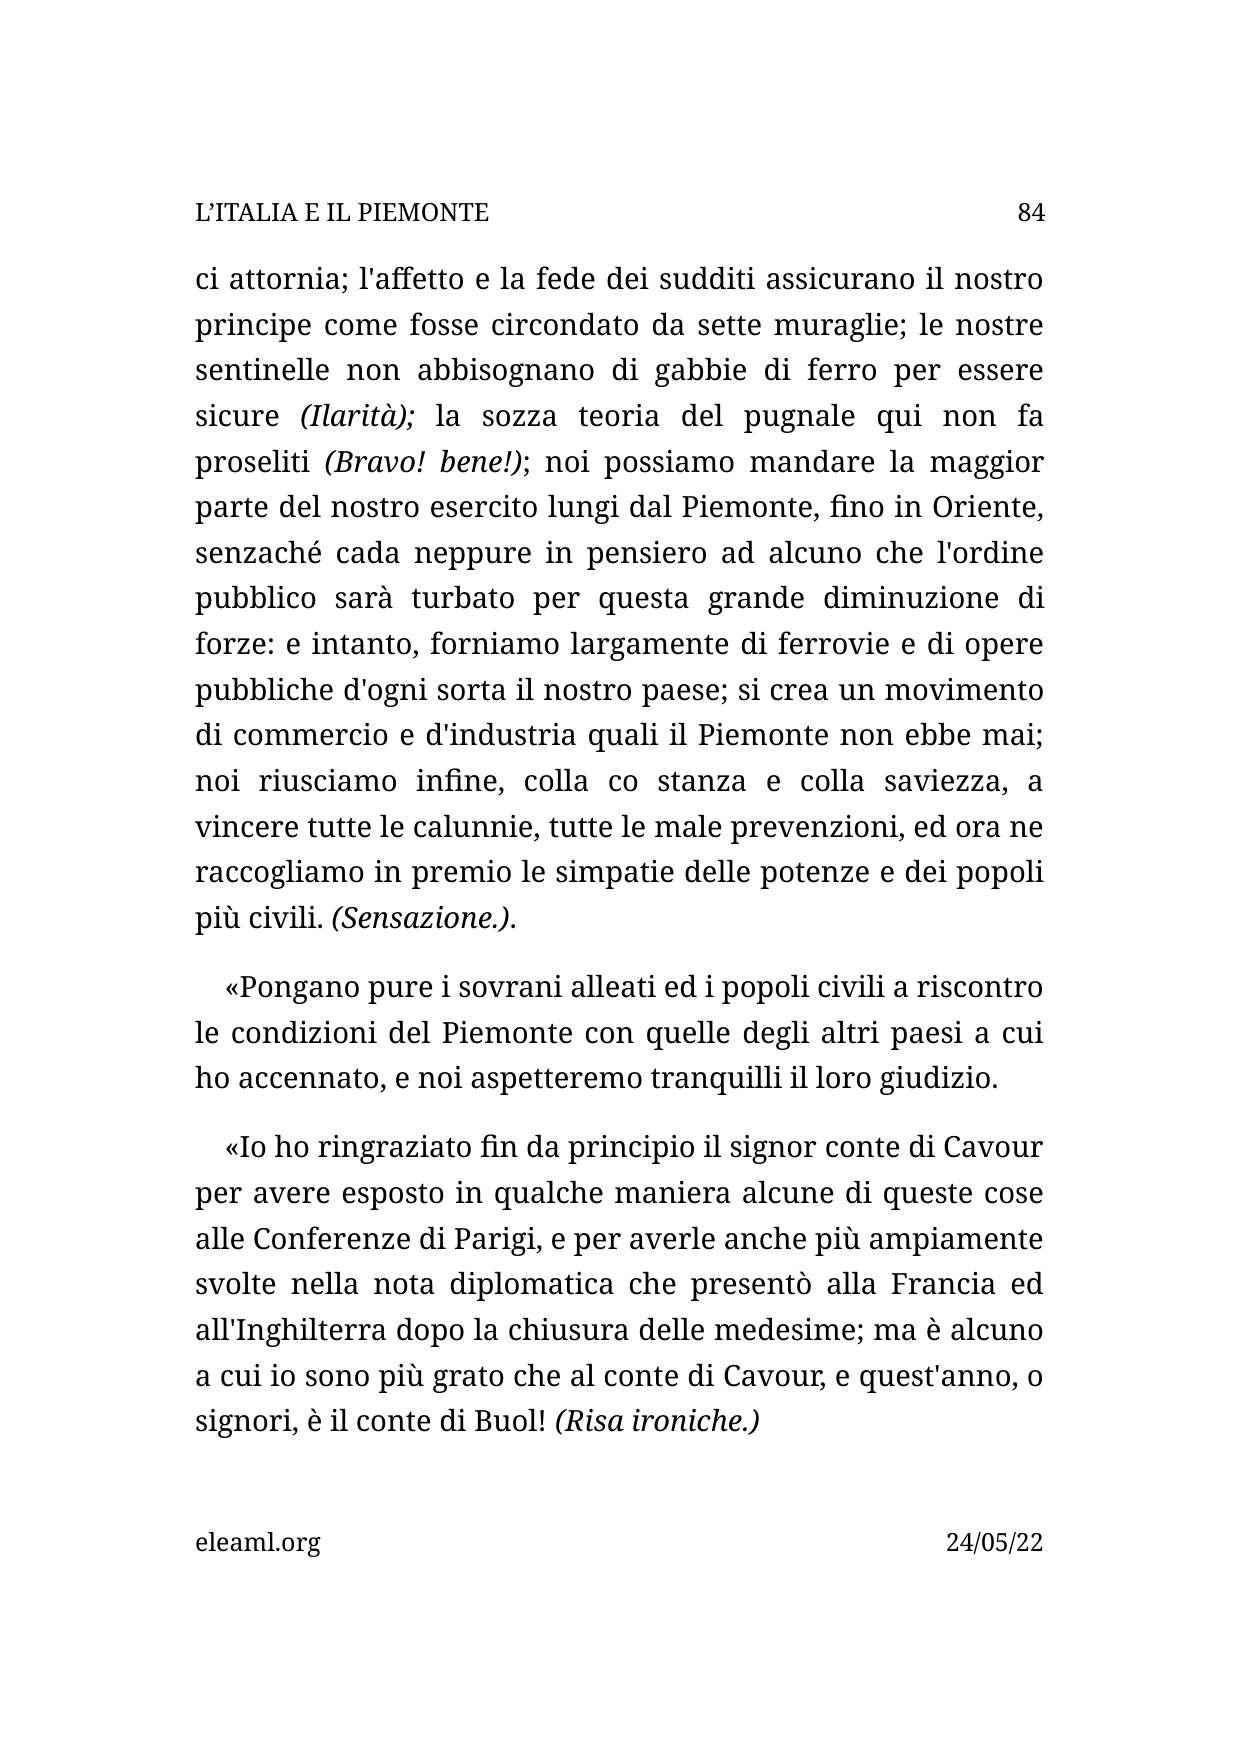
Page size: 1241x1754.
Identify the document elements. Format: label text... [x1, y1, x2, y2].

text ci attornia; l'affetto e la fede dei sudditi assicurano il nostro principe come fosse circondato da sette muraglie; le nostre sentinelle non abbisognano di gabbie di ferro per essere sicure (Ilarità); la sozza teoria del pugnale qui non fa proseliti (Bravo! bene!); noi possiamo mandare la maggior parte del nostro esercito lungi dal Piemonte, fino in Oriente, senzaché cada neppure in pensiero ad alcuno che l'ordine pubblico sarà turbato per questa grande diminuzione di forze: e intanto, forniamo largamente di ferrovie e di opere pubbliche d'ogni sorta il nostro paese; si crea un movimento di commercio e d'industria quali il Piemonte non ebbe mai; noi riusciamo infine, colla co stanza e colla saviezza, a vincere tutte le calunnie, tutte le male prevenzioni, ed ora ne raccogliamo in premio le simpatie delle potenze e dei popoli più civili. (Sensazione.). [195, 258, 1045, 937]
text «Pongano pure i sovrani alleati ed i popoli civili a riscontro le condizioni del Piemonte con quelle degli altri paesi a cui ho accennato, e noi aspetteremo tranquilli il loro giudizio. [195, 966, 1045, 1097]
text «Io ho ringraziato fin da principio il signor conte di Cavour per avere esposto in qualche maniera alcune di queste cose alle Conferenze di Parigi, e per averle anche più ampiamente svolte nella nota diplomatica che presentò alla Francia ed all'Inghilterra dopo la chiusura delle medesime; ma è alcuno a cui io sono più grato che al conte di Cavour, e quest'anno, o signori, è il conte di Buol! (Risa ironiche.) [195, 1127, 1045, 1440]
